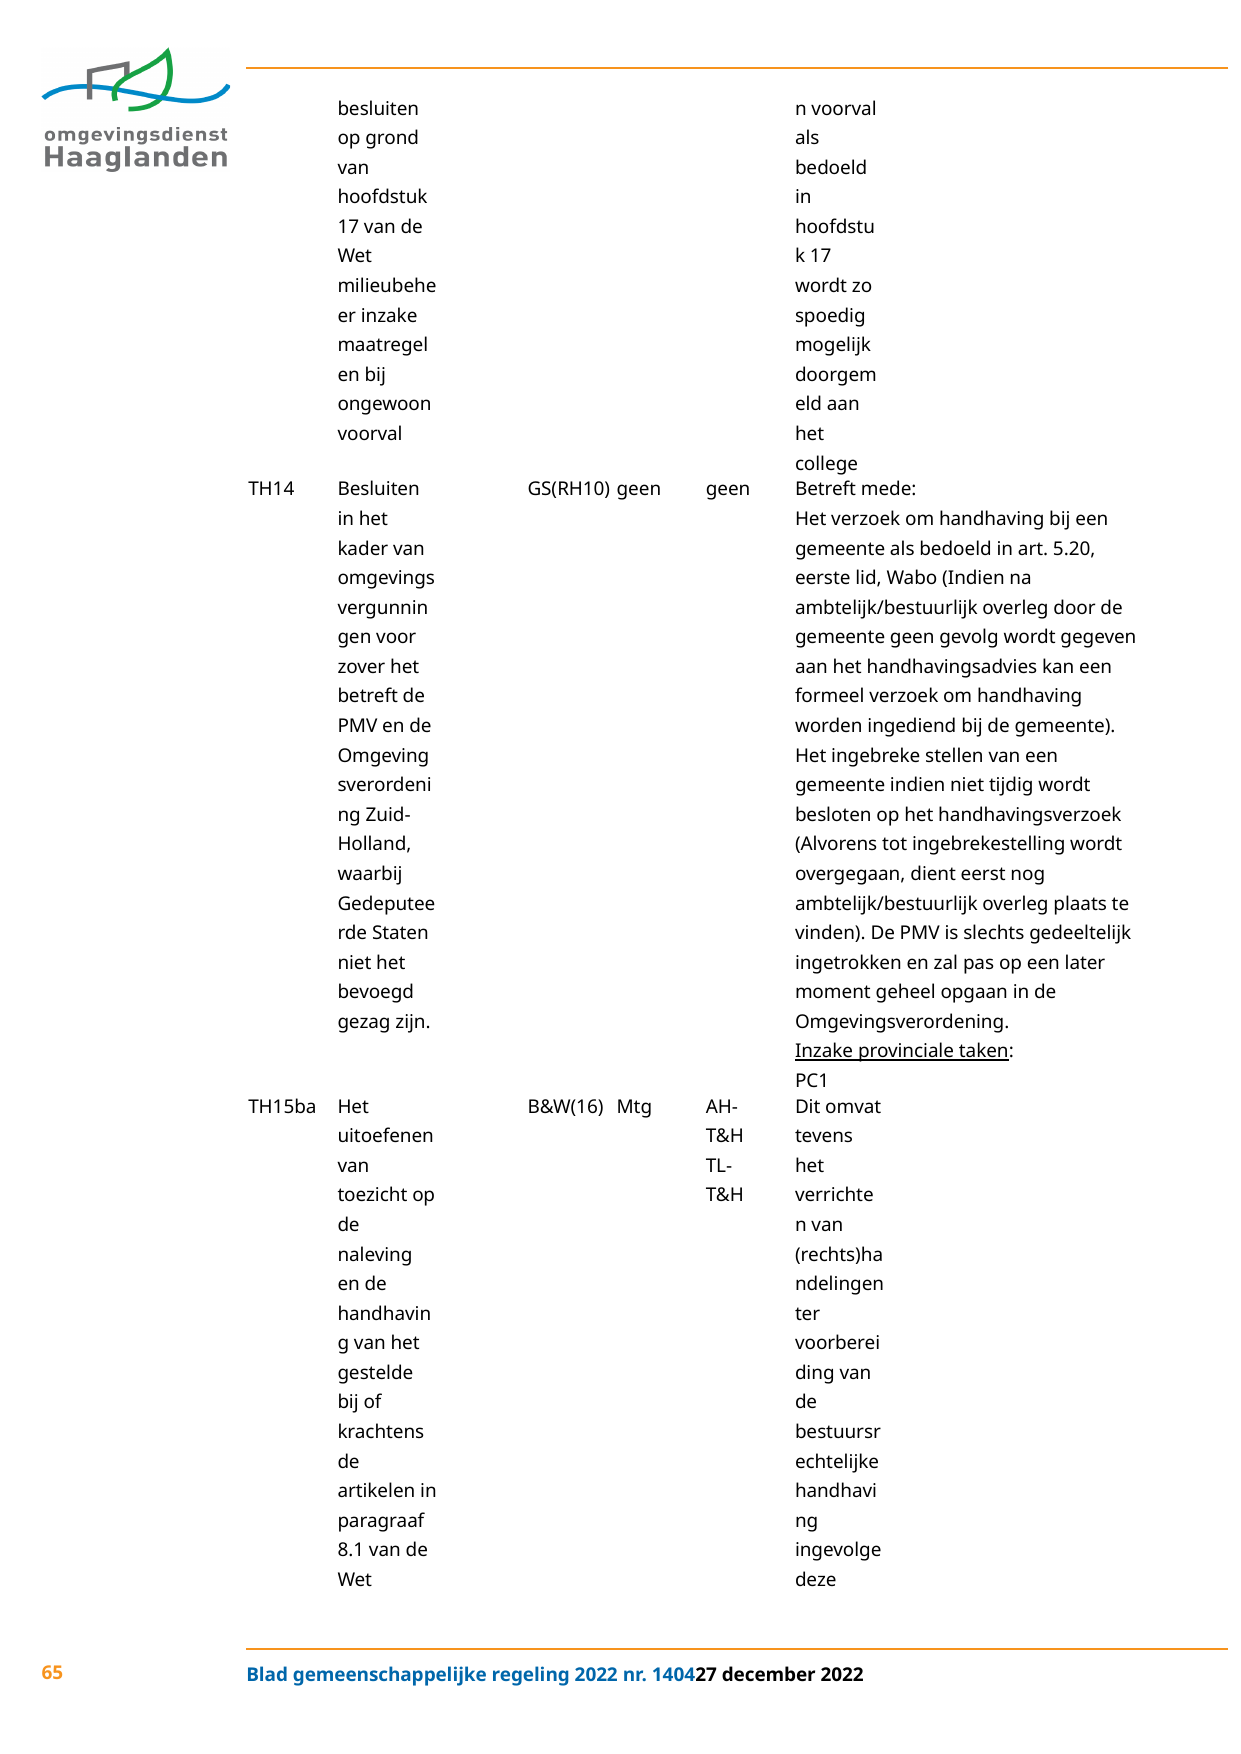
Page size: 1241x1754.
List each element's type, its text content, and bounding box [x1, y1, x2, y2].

table_cell TH15ba [248, 1093, 337, 1592]
table_cell Mtg [616, 1093, 706, 1592]
table_cell AH- T&H TL- T&H [706, 1093, 795, 1592]
table_cell GS(RH10) [527, 476, 616, 1093]
table_cell [438, 476, 527, 1093]
table_cell Betreft mede: Het verzoek om handhaving bij een gemeente als bedoeld in art. 5.20, eerste lid, Wabo (Indien na ambtelijk/bestuurlijk overleg door de gemeente geen gevolg wordt gegeven aan het handhavingsadvies kan een formeel verzoek om handhaving worden ingediend bij de gemeente). Het ingebreke stellen van een gemeente indien niet tijdig wordt besloten op het handhavingsverzoek (Alvorens tot ingebrekestelling wordt overgegaan, dient eerst nog ambtelijk/bestuurlijk overleg plaats te vinden). De PMV is slechts gedeeltelijk ingetrokken en zal pas op een later moment geheel opgaan in de Omgevingsverordening. Inzake provinciale taken: PC1 [795, 476, 1152, 1093]
table_cell [438, 1093, 527, 1592]
table_cell [884, 1093, 1152, 1592]
table_cell [527, 95, 616, 476]
table_cell TH14 [248, 476, 337, 1093]
table_cell geen [616, 476, 706, 1093]
table_cell Het uitoefenen van toezicht op de naleving en de handhaving van het gestelde bij of krachtens de artikelen in paragraaf 8.1 van de Wet [337, 1093, 438, 1592]
table_cell [616, 95, 706, 476]
table_cell Besluiten in het kader van omgevingsvergunningen voor zover het betreft de PMV en de Omgevingsverordening Zuid-Holland, waarbij Gedeputeerde Staten niet het bevoegd gezag zijn. [337, 476, 438, 1093]
table_cell [884, 95, 1152, 476]
table_cell [438, 95, 527, 476]
table_cell n voorval als bedoeld in hoofdstuk 17 wordt zo spoedig mogelijk doorgemeld aan het college [795, 95, 884, 476]
picture [41, 47, 231, 172]
table_cell B&W(16) [527, 1093, 616, 1592]
table_cell [248, 95, 337, 476]
table_cell Dit omvat tevens het verrichten van (rechts)handelingen ter voorbereiding van de bestuursrechtelijke handhaving ingevolge deze [795, 1093, 884, 1592]
table_cell [706, 95, 795, 476]
table_cell besluiten op grond van hoofdstuk 17 van de Wet milieubeheer inzake maatregelen bij ongewoon voorval [337, 95, 438, 476]
table_cell geen [706, 476, 795, 1093]
